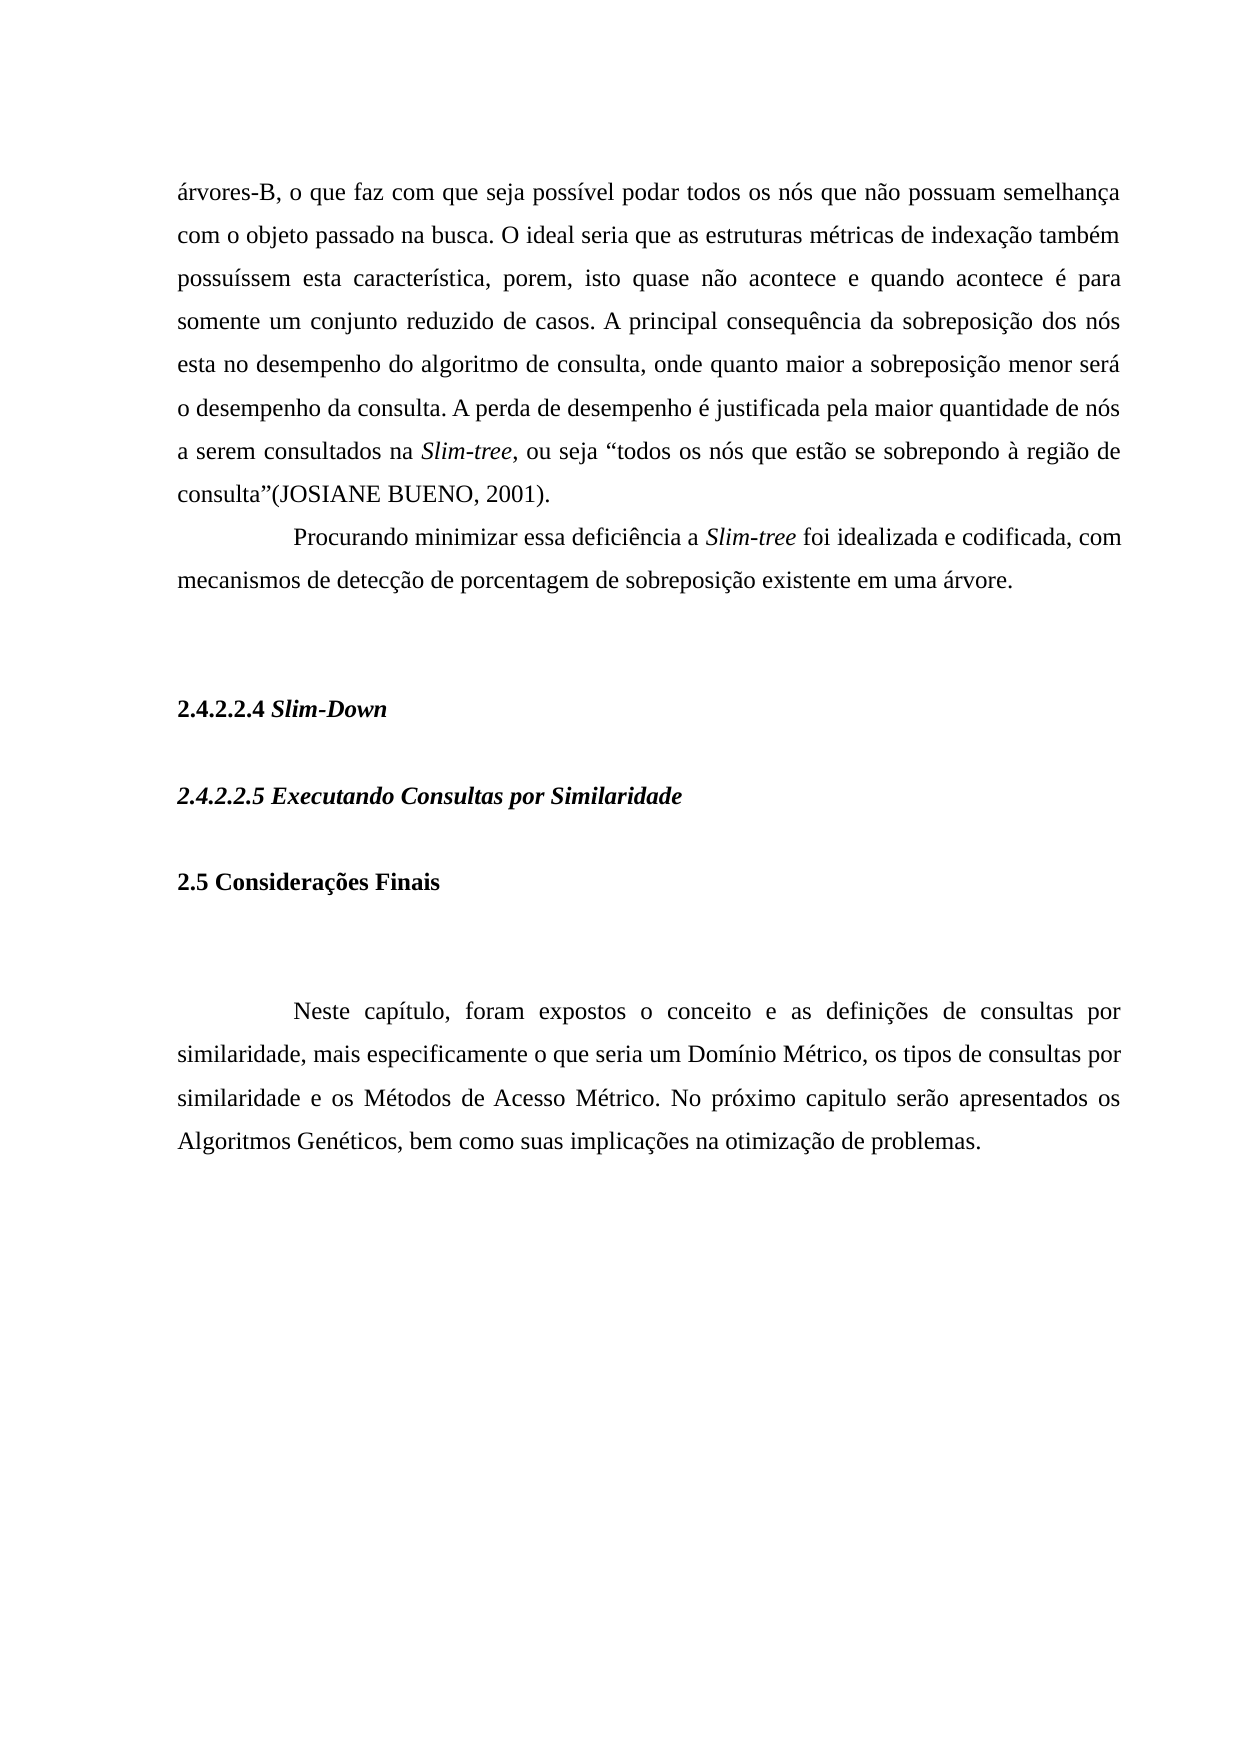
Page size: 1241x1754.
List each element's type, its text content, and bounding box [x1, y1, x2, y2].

text Neste capítulo, foram expostos o conceito e as definições de consultas por similaridade, mais especificamente o que seria um Domínio Métrico, os tipos de consultas por similaridade e os Métodos de Acesso Métrico. No próximo capitulo serão apresentados os Algoritmos Genéticos, bem como suas implicações na otimização de problemas. [177, 996, 1122, 1154]
text 2.5 Considerações Finais [177, 867, 1122, 896]
text 2.4.2.2.5 Executando Consultas por Similaridade [177, 781, 1122, 809]
text árvores-B, o que faz com que seja possível podar todos os nós que não possuam semelhança com o objeto passado na busca. O ideal seria que as estruturas métricas de indexação também possuíssem esta característica, porem, isto quase não acontece e quando acontece é para somente um conjunto reduzido de casos. A principal consequência da sobreposição dos nós esta no desempenho do algoritmo de consulta, onde quanto maior a sobreposição menor será o desempenho da consulta. A perda de desempenho é justificada pela maior quantidade de nós a serem consultados na Slim-tree, ou seja “todos os nós que estão se sobrepondo à região de consulta”(JOSIANE BUENO, 2001). [177, 177, 1122, 508]
text Procurando minimizar essa deficiência a Slim-tree foi idealizada e codificada, com mecanismos de detecção de porcentagem de sobreposição existente em uma árvore. [177, 522, 1122, 594]
text 2.4.2.2.4 Slim-Down [177, 694, 1122, 723]
